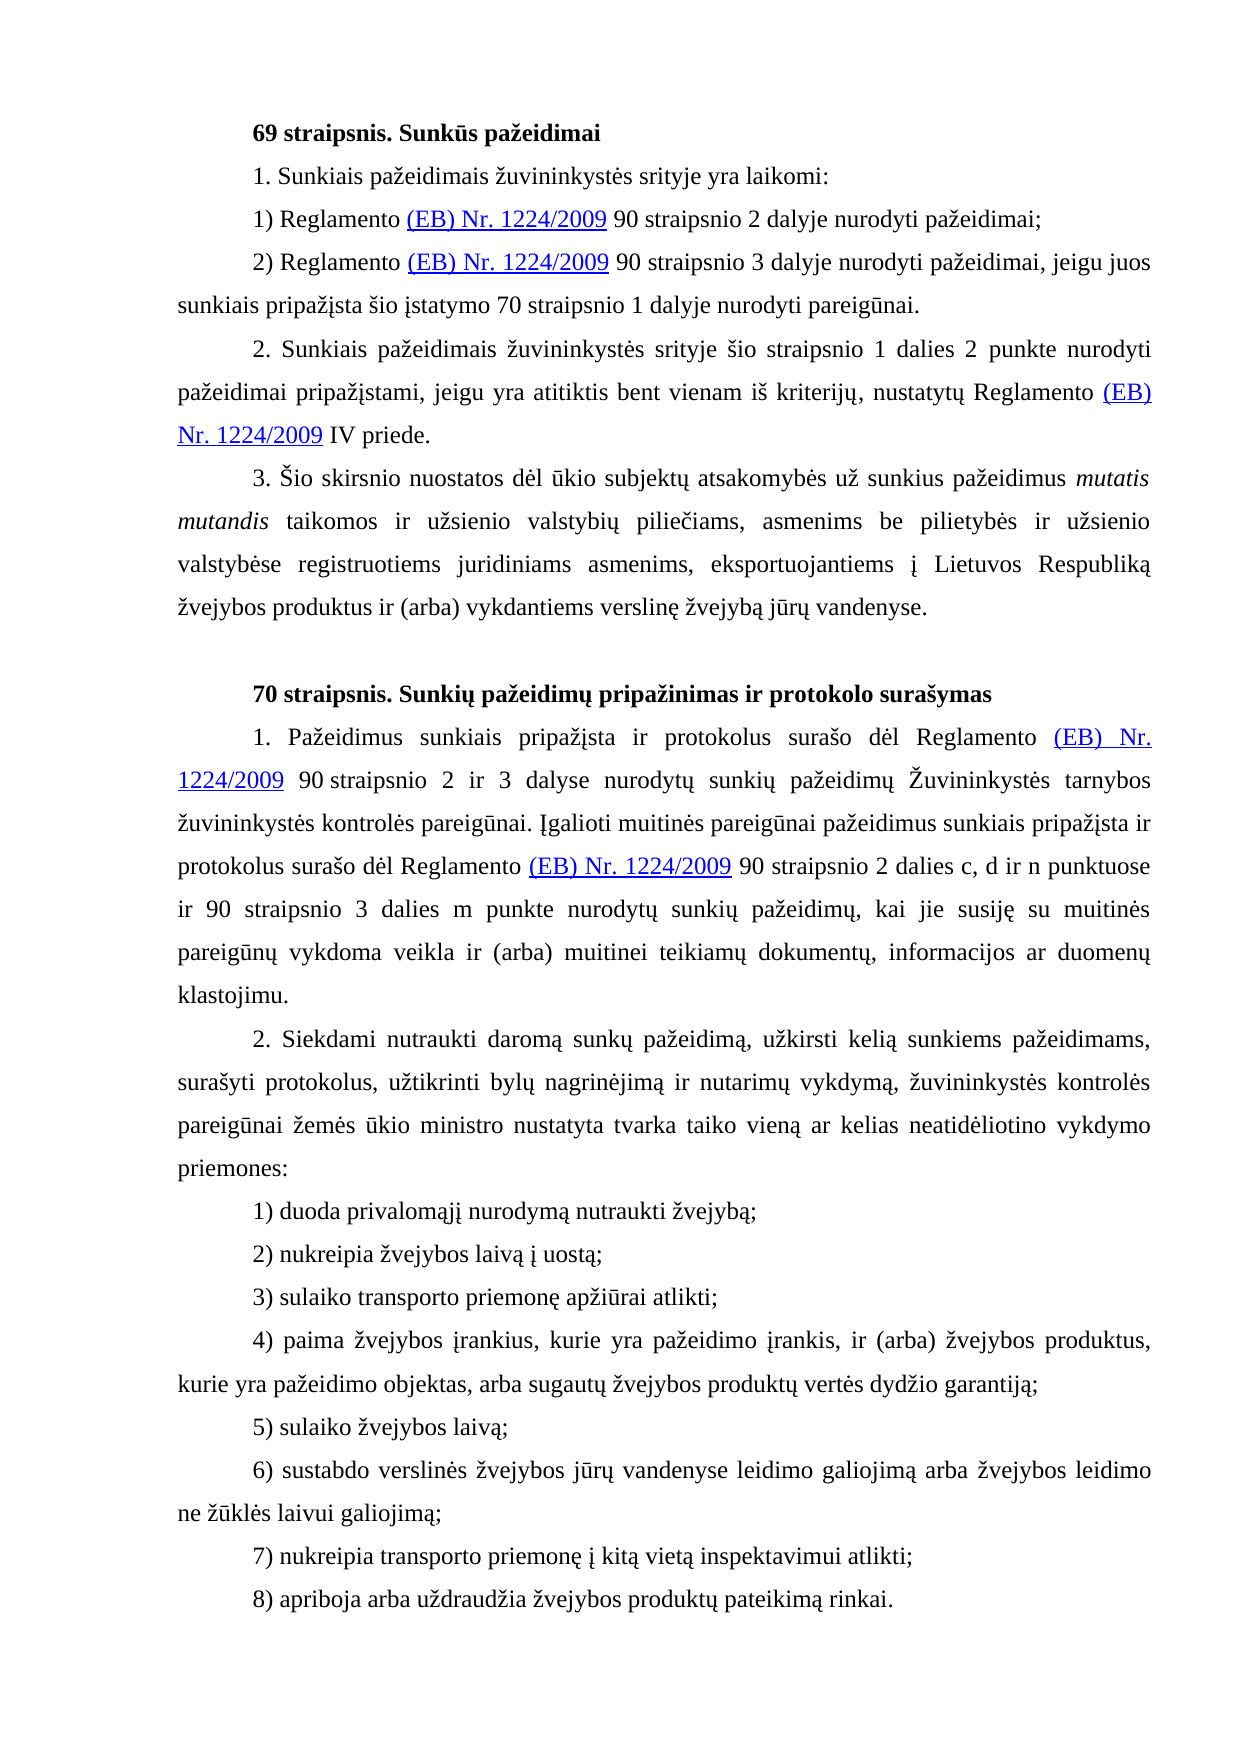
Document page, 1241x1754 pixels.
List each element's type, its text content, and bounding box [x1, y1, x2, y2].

text 3. Šio skirsnio nuostatos dėl ūkio subjektų atsakomybės už sunkius pažeidimus mutatis mutandis taikomos ir užsienio valstybių piliečiams, asmenims be pilietybės ir užsienio valstybėse registruotiems juridiniams asmenims, eksportuojantiems į Lietuvos Respubliką žvejybos produktus ir (arba) vykdantiems verslinę žvejybą jūrų vandenyse. [177, 463, 1152, 621]
text 2. Siekdami nutraukti daromą sunkų pažeidimą, užkirsti kelią sunkiems pažeidimams, surašyti protokolus, užtikrinti bylų nagrinėjimą ir nutarimų vykdymą, žuvininkystės kontrolės pareigūnai žemės ūkio ministro nustatyta tvarka taiko vieną ar kelias neatidėliotino vykdymo priemones: [177, 1024, 1152, 1182]
text 1) Reglamento (EB) Nr. 1224/2009 90 straipsnio 2 dalyje nurodyti pažeidimai; [177, 204, 1152, 233]
text 3) sulaiko transporto priemonę apžiūrai atlikti; [177, 1282, 1152, 1311]
text 5) sulaiko žvejybos laivą; [177, 1412, 1152, 1441]
text 6) sustabdo verslinės žvejybos jūrų vandenyse leidimo galiojimą arba žvejybos leidimo ne žūklės laivui galiojimą; [177, 1455, 1152, 1527]
text 69 straipsnis. Sunkūs pažeidimai [177, 118, 1152, 147]
text 2) nukreipia žvejybos laivą į uostą; [177, 1239, 1152, 1268]
text 8) apriboja arba uždraudžia žvejybos produktų pateikimą rinkai. [177, 1584, 1152, 1613]
text 70 straipsnis. Sunkių pažeidimų pripažinimas ir protokolo surašymas [177, 679, 1152, 707]
text 2. Sunkiais pažeidimais žuvininkystės srityje šio straipsnio 1 dalies 2 punkte nurodyti pažeidimai pripažįstami, jeigu yra atitiktis bent vienam iš kriterijų, nustatytų Reglamento (EB) Nr. 1224/2009 IV priede. [177, 334, 1152, 449]
text 1) duoda privalomąjį nurodymą nutraukti žvejybą; [177, 1196, 1152, 1225]
text 2) Reglamento (EB) Nr. 1224/2009 90 straipsnio 3 dalyje nurodyti pažeidimai, jeigu juos sunkiais pripažįsta šio įstatymo 70 straipsnio 1 dalyje nurodyti pareigūnai. [177, 247, 1152, 319]
text 1. Sunkiais pažeidimais žuvininkystės srityje yra laikomi: [177, 161, 1152, 190]
text 7) nukreipia transporto priemonę į kitą vietą inspektavimui atlikti; [177, 1541, 1152, 1570]
text 1. Pažeidimus sunkiais pripažįsta ir protokolus surašo dėl Reglamento (EB) Nr. 1224/2009 90 straipsnio 2 ir 3 dalyse nurodytų sunkių pažeidimų Žuvininkystės tarnybos žuvininkystės kontrolės pareigūnai. Įgalioti muitinės pareigūnai pažeidimus sunkiais pripažįsta ir protokolus surašo dėl Reglamento (EB) Nr. 1224/2009 90 straipsnio 2 dalies c, d ir n punktuose ir 90 straipsnio 3 dalies m punkte nurodytų sunkių pažeidimų, kai jie susiję su muitinės pareigūnų vykdoma veikla ir (arba) muitinei teikiamų dokumentų, informacijos ar duomenų klastojimu. [177, 722, 1152, 1009]
text 4) paima žvejybos įrankius, kurie yra pažeidimo įrankis, ir (arba) žvejybos produktus, kurie yra pažeidimo objektas, arba sugautų žvejybos produktų vertės dydžio garantiją; [177, 1326, 1152, 1397]
